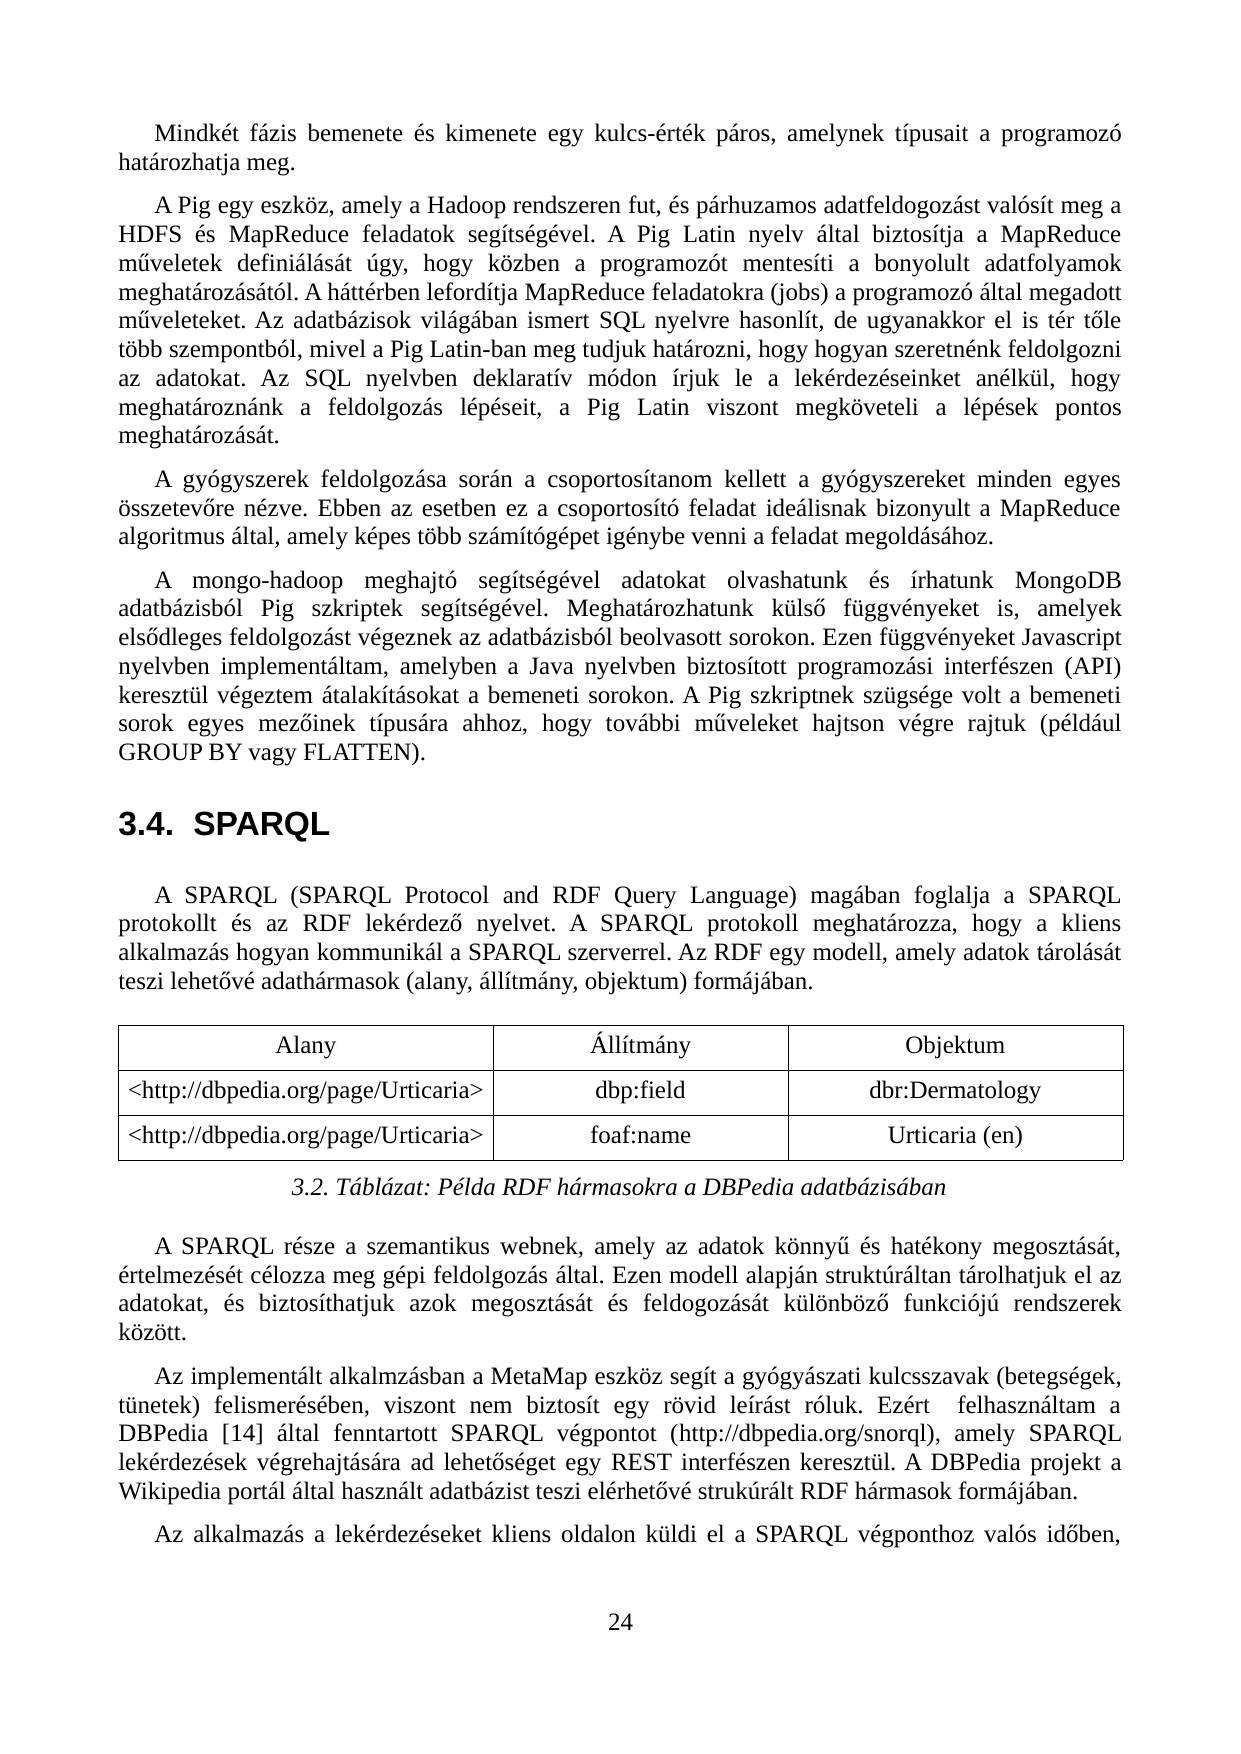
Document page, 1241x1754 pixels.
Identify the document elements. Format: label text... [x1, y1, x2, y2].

table_cell dbp:field [494, 1071, 788, 1115]
text 3.2. Táblázat: Példa RDF hármasokra a DBPedia adatbázisában [118, 1172, 1122, 1201]
title A SPARQL (SPARQL Protocol and RDF Query Language) magában foglalja a SPARQL protokollt és az RDF lekérdező nyelvet. A SPARQL protokoll meghatározza, hogy a kliens alkalmazás hogyan kommunikál a SPARQL szerverrel. Az RDF egy modell, amely adatok tárolását teszi lehetővé adathármasok (alany, állítmány, objektum) formájában. [118, 880, 1122, 995]
table_header Alany [119, 1026, 493, 1070]
text Az alkalmazás a lekérdezéseket kliens oldalon küldi el a SPARQL végponthoz valós időben, [118, 1519, 1122, 1548]
table_cell <http://dbpedia.org/page/Urticaria> [119, 1116, 493, 1160]
text A Pig egy eszköz, amely a Hadoop rendszeren fut, és párhuzamos adatfeldogozást valósít meg a HDFS és MapReduce feladatok segítségével. A Pig Latin nyelv által biztosítja a MapReduce műveletek definiálását úgy, hogy közben a programozót mentesíti a bonyolult adatfolyamok meghatározásától. A háttérben lefordítja MapReduce feladatokra (jobs) a programozó által megadott műveleteket. Az adatbázisok világában ismert SQL nyelvre hasonlít, de ugyanakkor el is tér tőle több szempontból, mivel a Pig Latin-ban meg tudjuk határozni, hogy hogyan szeretnénk feldolgozni az adatokat. Az SQL nyelvben deklaratív módon írjuk le a lekérdezéseinket anélkül, hogy meghatároznánk a feldolgozás lépéseit, a Pig Latin viszont megköveteli a lépések pontos meghatározását. [118, 191, 1122, 449]
table_cell foaf:name [494, 1116, 788, 1160]
table_cell dbr:Dermatology [789, 1071, 1123, 1115]
table_cell Urticaria (en) [789, 1116, 1123, 1160]
title Mindkét fázis bemenete és kimenete egy kulcs-érték páros, amelynek típusait a programozó határozhatja meg. [118, 118, 1122, 176]
text A mongo-hadoop meghajtó segítségével adatokat olvashatunk és írhatunk MongoDB adatbázisból Pig szkriptek segítségével. Meghatározhatunk külső függvényeket is, amelyek elsődleges feldolgozást végeznek az adatbázisból beolvasott sorokon. Ezen függvényeket Javascript nyelvben implementáltam, amelyben a Java nyelvben biztosított programozási interfészen (API) keresztül végeztem átalakításokat a bemeneti sorokon. A Pig szkriptnek szügsége volt a bemeneti sorok egyes mezőinek típusára ahhoz, hogy további műveleket hajtson végre rajtuk (például GROUP BY vagy FLATTEN). [118, 565, 1122, 766]
text Az implementált alkalmzásban a MetaMap eszköz segít a gyógyászati kulcsszavak (betegségek, tünetek) felismerésében, viszont nem biztosít egy rövid leírást róluk. Ezért felhasználtam a DBPedia [14] által fenntartott SPARQL végpontot (http://dbpedia.org/snorql), amely SPARQL lekérdezések végrehajtására ad lehetőséget egy REST interfészen keresztül. A DBPedia projekt a Wikipedia portál által használt adatbázist teszi elérhetővé strukúrált RDF hármasok formájában. [118, 1361, 1122, 1505]
table_cell <http://dbpedia.org/page/Urticaria> [119, 1071, 493, 1115]
subtitle SPARQL [118, 803, 1122, 842]
table_header Objektum [789, 1026, 1123, 1070]
title A SPARQL része a szemantikus webnek, amely az adatok könnyű és hatékony megosztását, értelmezését célozza meg gépi feldolgozás által. Ezen modell alapján struktúráltan tárolhatjuk el az adatokat, és biztosíthatjuk azok megosztását és feldogozását különböző funkciójú rendszerek között. [118, 1231, 1122, 1346]
table_header Állítmány [494, 1026, 788, 1070]
text A gyógyszerek feldolgozása során a csoportosítanom kellett a gyógyszereket minden egyes összetevőre nézve. Ebben az esetben ez a csoportosító feladat ideálisnak bizonyult a MapReduce algoritmus által, amely képes több számítógépet igénybe venni a feladat megoldásához. [118, 464, 1122, 550]
